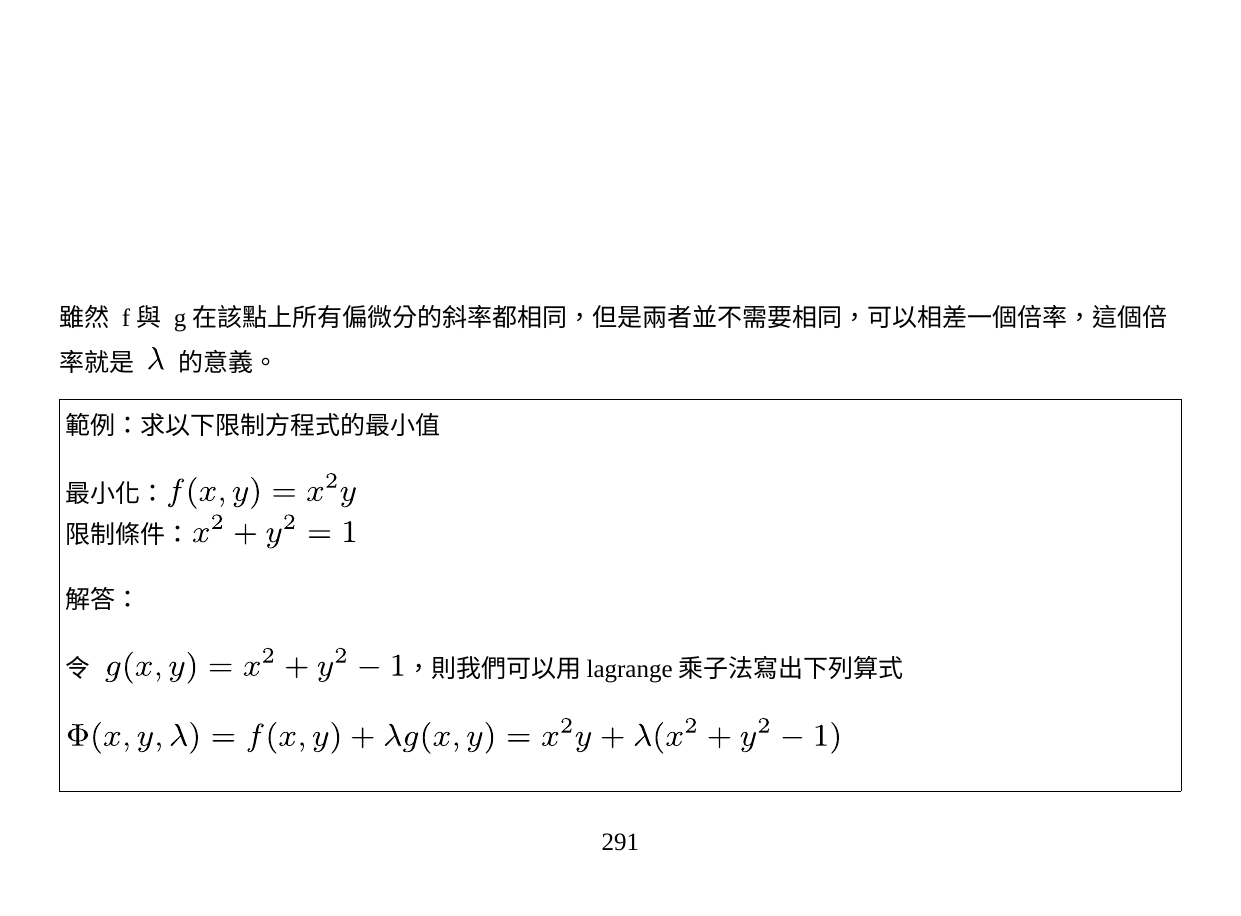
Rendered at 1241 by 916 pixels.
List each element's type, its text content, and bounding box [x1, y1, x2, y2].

table_header 範例：求以下限制方程式的最小值 最小化： 限制條件： 解答： 令 ，則我們可以用lagrange 乘子法寫出下列算式 [60, 400, 1181, 791]
text 雖然 f 與 g 在該點上所有偏微分的斜率都相同，但是兩者並不需要相同，可以相差一個倍率，這個倍率就是 的意義。 [59, 297, 1181, 378]
